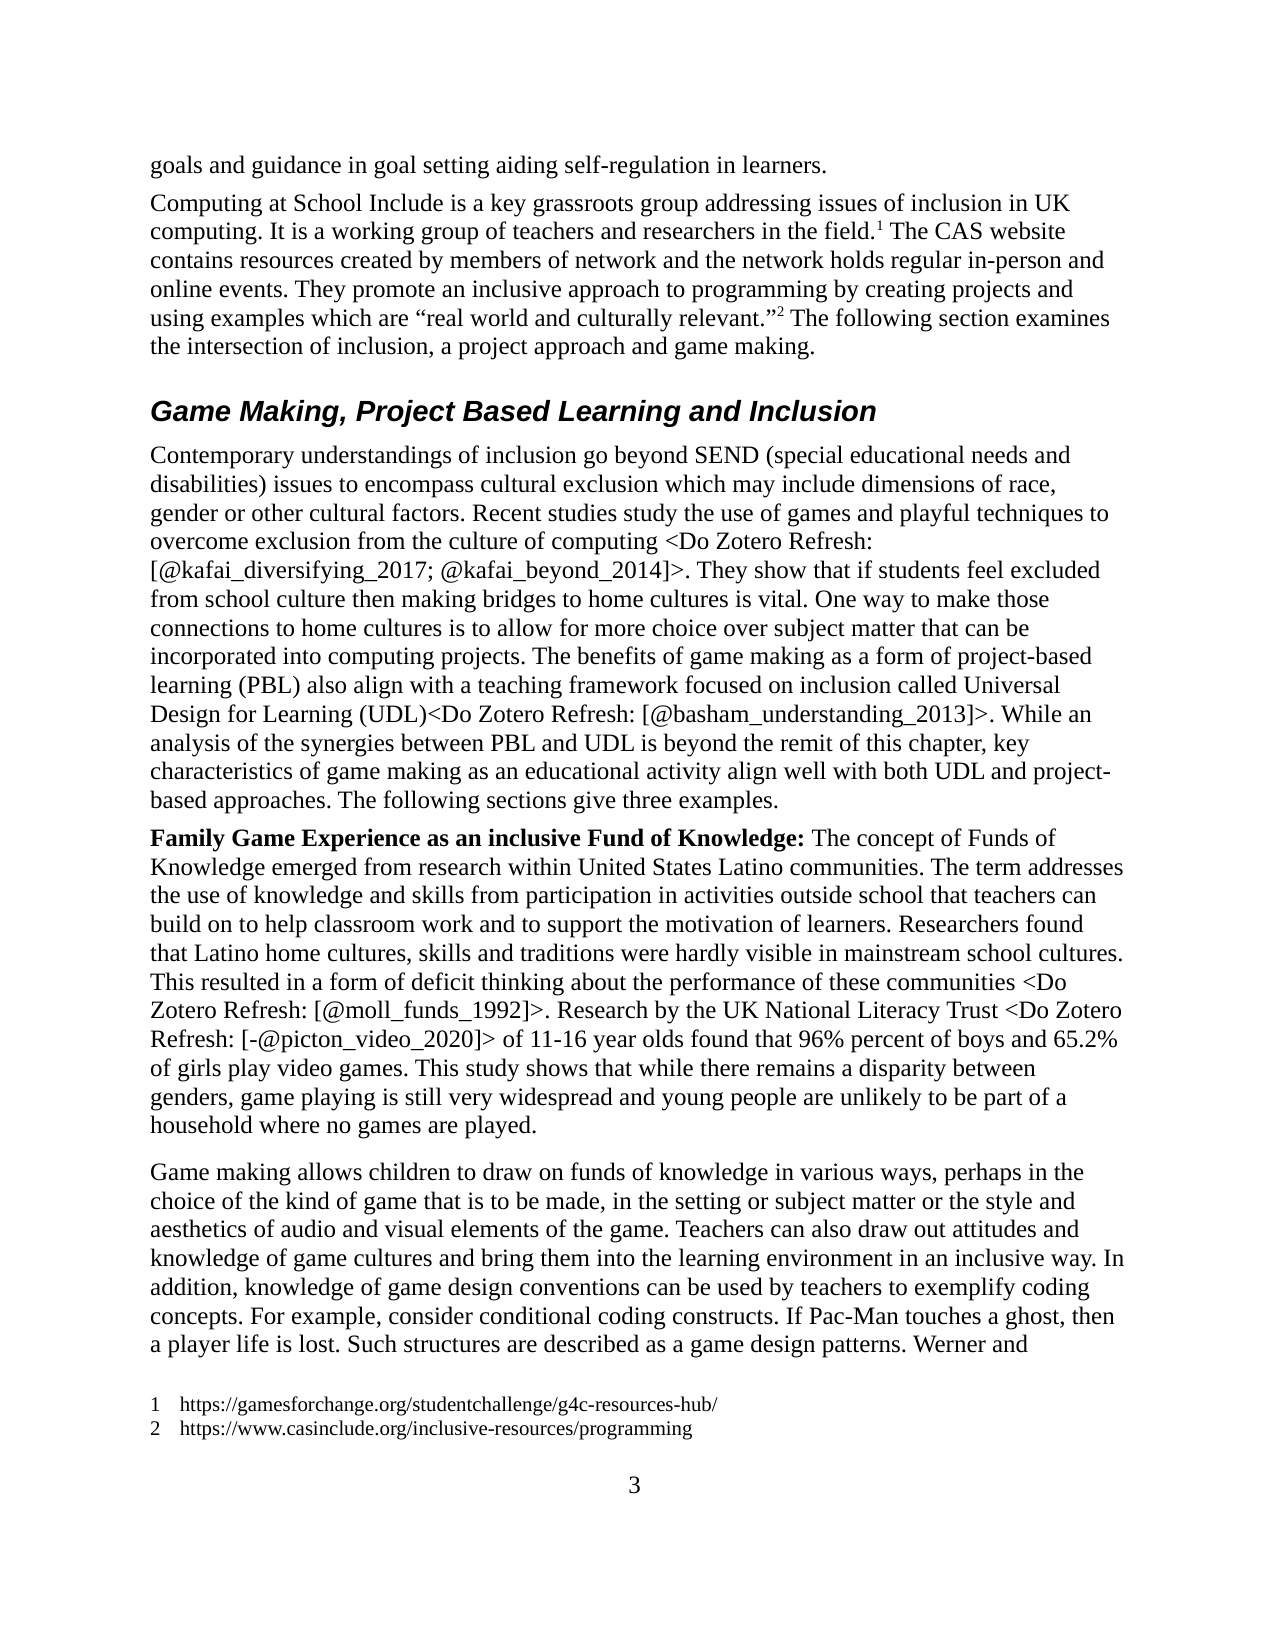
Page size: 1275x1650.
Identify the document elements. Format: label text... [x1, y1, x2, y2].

text Computing at School Include is a key grassroots group addressing issues of inclusion in UK computing. It is a working group of teachers and researchers in the field. The CAS website contains resources created by members of network and the network holds regular in-person and online events. They promote an inclusive approach to programming by creating projects and using examples which are “real world and culturally relevant.” The following section examines the intersection of inclusion, a project approach and game making. [150, 188, 1125, 360]
text Contemporary understandings of inclusion go beyond SEND (special educational needs and disabilities) issues to encompass cultural exclusion which may include dimensions of race, gender or other cultural factors. Recent studies study the use of games and playful techniques to overcome exclusion from the culture of computing <Do Zotero Refresh: [@kafai_diversifying_2017; @kafai_beyond_2014]>. They show that if students feel excluded from school culture then making bridges to home cultures is vital. One way to make those connections to home cultures is to allow for more choice over subject matter that can be incorporated into computing projects. The benefits of game making as a form of project-based learning (PBL) also align with a teaching framework focused on inclusion called Universal Design for Learning (UDL)<Do Zotero Refresh: [@basham_understanding_2013]>. While an analysis of the synergies between PBL and UDL is beyond the remit of this chapter, key characteristics of game making as an educational activity align well with both UDL and project-based approaches. The following sections give three examples. [150, 440, 1125, 814]
text https://www.casinclude.org/inclusive-resources/programming [150, 1416, 1125, 1440]
text goals and guidance in goal setting aiding self-regulation in learners. [150, 150, 1125, 179]
text Family Game Experience as an inclusive Fund of Knowledge: The concept of Funds of Knowledge emerged from research within United States Latino communities. The term addresses the use of knowledge and skills from participation in activities outside school that teachers can build on to help classroom work and to support the motivation of learners. Researchers found that Latino home cultures, skills and traditions were hardly visible in mainstream school cultures. This resulted in a form of deficit thinking about the performance of these communities <Do Zotero Refresh: [@moll_funds_1992]>. Research by the UK National Literacy Trust <Do Zotero Refresh: [-@picton_video_2020]> of 11-16 year olds found that 96% percent of boys and 65.2% of girls play video games. This study shows that while there remains a disparity between genders, game playing is still very widespread and young people are unlikely to be part of a household where no games are played. [150, 823, 1125, 1139]
text https://gamesforchange.org/studentchallenge/g4c-resources-hub/ [150, 1392, 1125, 1416]
subtitle Game Making, Project Based Learning and Inclusion [150, 394, 1125, 428]
text Game making allows children to draw on funds of knowledge in various ways, perhaps in the choice of the kind of game that is to be made, in the setting or subject matter or the style and aesthetics of audio and visual elements of the game. Teachers can also draw out attitudes and knowledge of game cultures and bring them into the learning environment in an inclusive way. In addition, knowledge of game design conventions can be used by teachers to exemplify coding concepts. For example, consider conditional coding constructs. If Pac-Man touches a ghost, then a player life is lost. Such structures are described as a game design patterns. Werner and [150, 1157, 1125, 1358]
